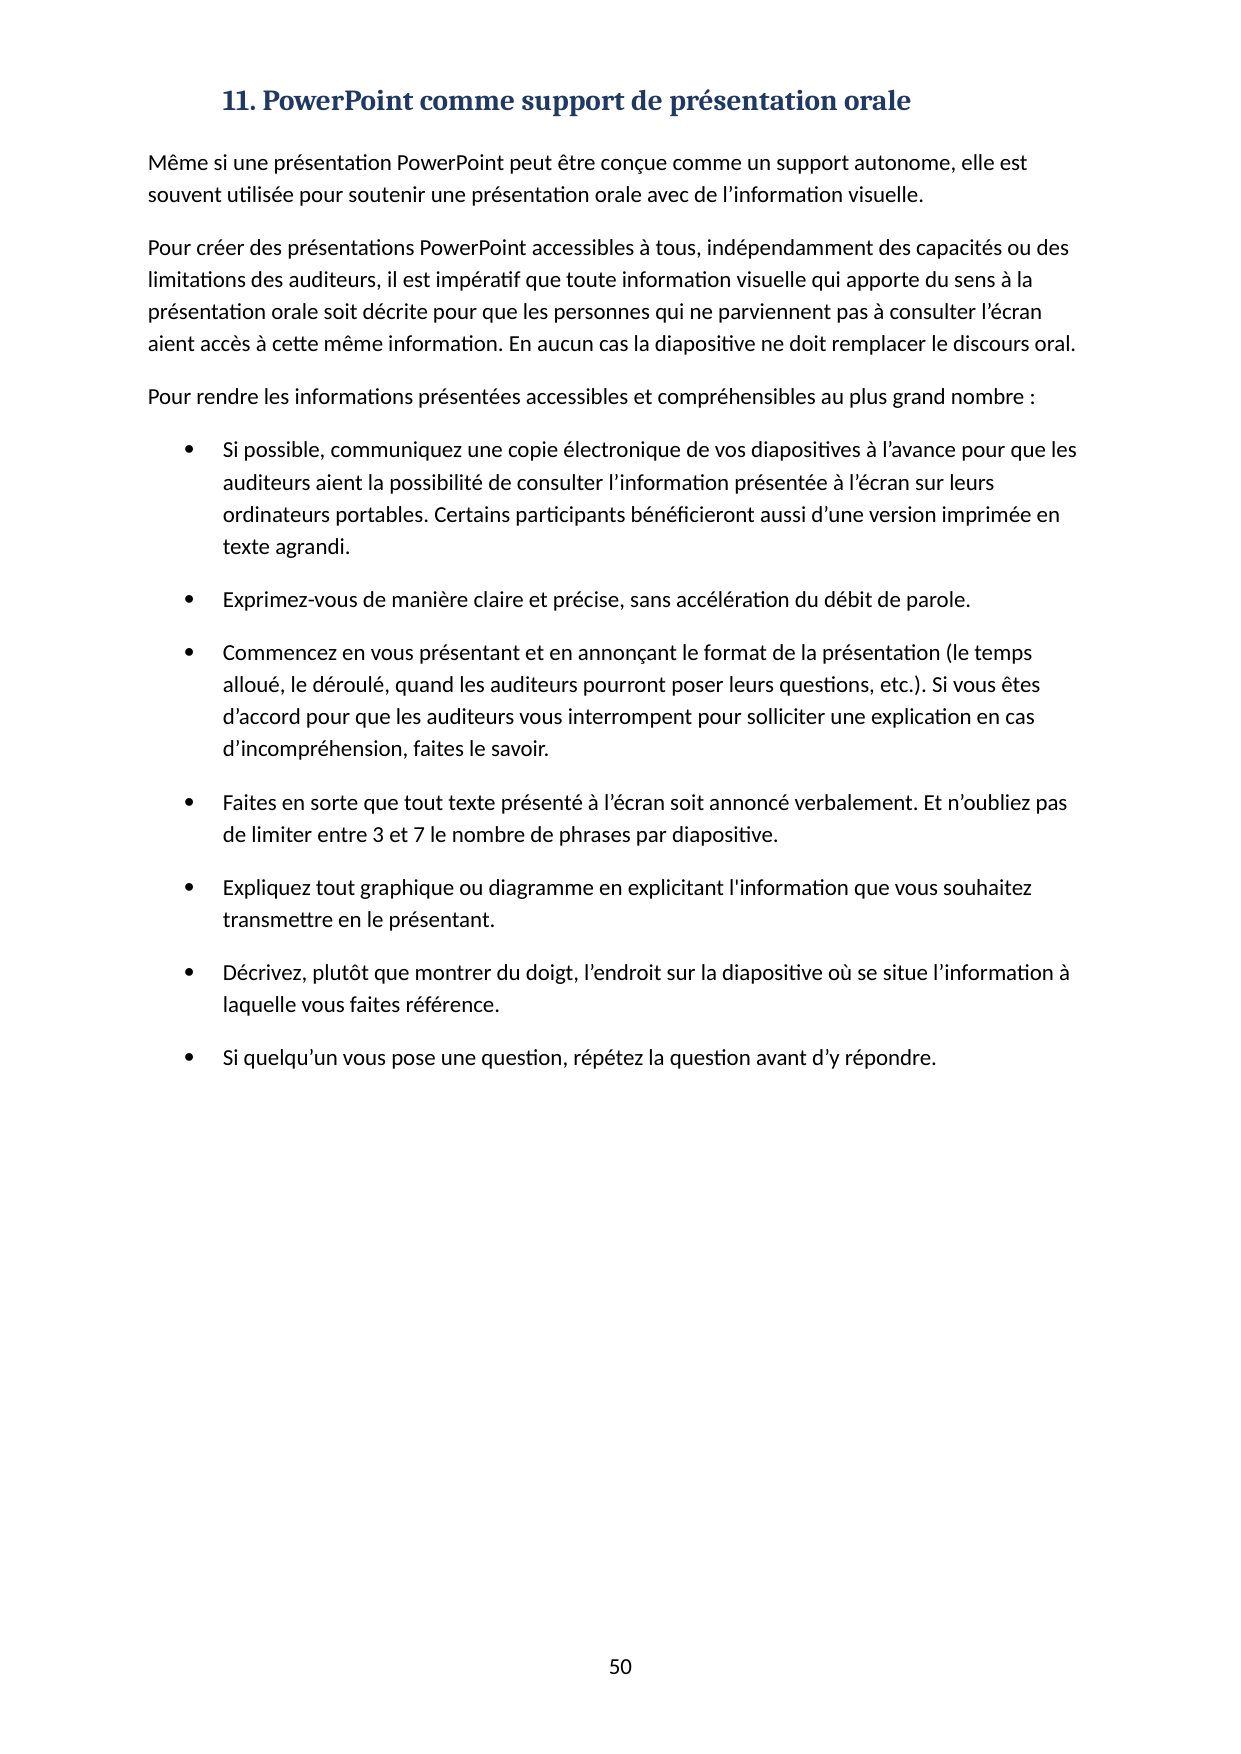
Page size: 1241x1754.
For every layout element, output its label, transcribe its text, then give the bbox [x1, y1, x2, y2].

list Faites en sorte que tout texte présenté à l’écran soit annoncé verbalement. Et n’oubliez pas de limiter entre 3 et 7 le nombre de phrases par diapositive. [185, 788, 1093, 848]
text Pour créer des présentations PowerPoint accessibles à tous, indépendamment des capacités ou des limitations des auditeurs, il est impératif que toute information visuelle qui apporte du sens à la présentation orale soit décrite pour que les personnes qui ne parviennent pas à consulter l’écran aient accès à cette même information. En aucun cas la diapositive ne doit remplacer le discours oral. [148, 233, 1093, 357]
list Expliquez tout graphique ou diagramme en explicitant l'information que vous souhaitez transmettre en le présentant. [185, 873, 1093, 933]
list Si quelqu’un vous pose une question, répétez la question avant d’y répondre. [185, 1043, 1093, 1071]
list Commencez en vous présentant et en annonçant le format de la présentation (le temps alloué, le déroulé, quand les auditeurs pourront poser leurs questions, etc.). Si vous êtes d’accord pour que les auditeurs vous interrompent pour solliciter une explication en cas d’incompréhension, faites le savoir. [185, 638, 1093, 763]
text Même si une présentation PowerPoint peut être conçue comme un support autonome, elle est souvent utilisée pour soutenir une présentation orale avec de l’information visuelle. [148, 148, 1093, 208]
text Pour rendre les informations présentées accessibles et compréhensibles au plus grand nombre : [148, 382, 1093, 410]
list Si possible, communiquez une copie électronique de vos diapositives à l’avance pour que les auditeurs aient la possibilité de consulter l’information présentée à l’écran sur leurs ordinateurs portables. Certains participants bénéficieront aussi d’une version imprimée en texte agrandi. [185, 435, 1093, 560]
subtitle 11. PowerPoint comme support de présentation orale [185, 84, 1093, 118]
list Exprimez-vous de manière claire et précise, sans accélération du débit de parole. [185, 585, 1093, 613]
list Décrivez, plutôt que montrer du doigt, l’endroit sur la diapositive où se situe l’information à laquelle vous faites référence. [185, 958, 1093, 1018]
